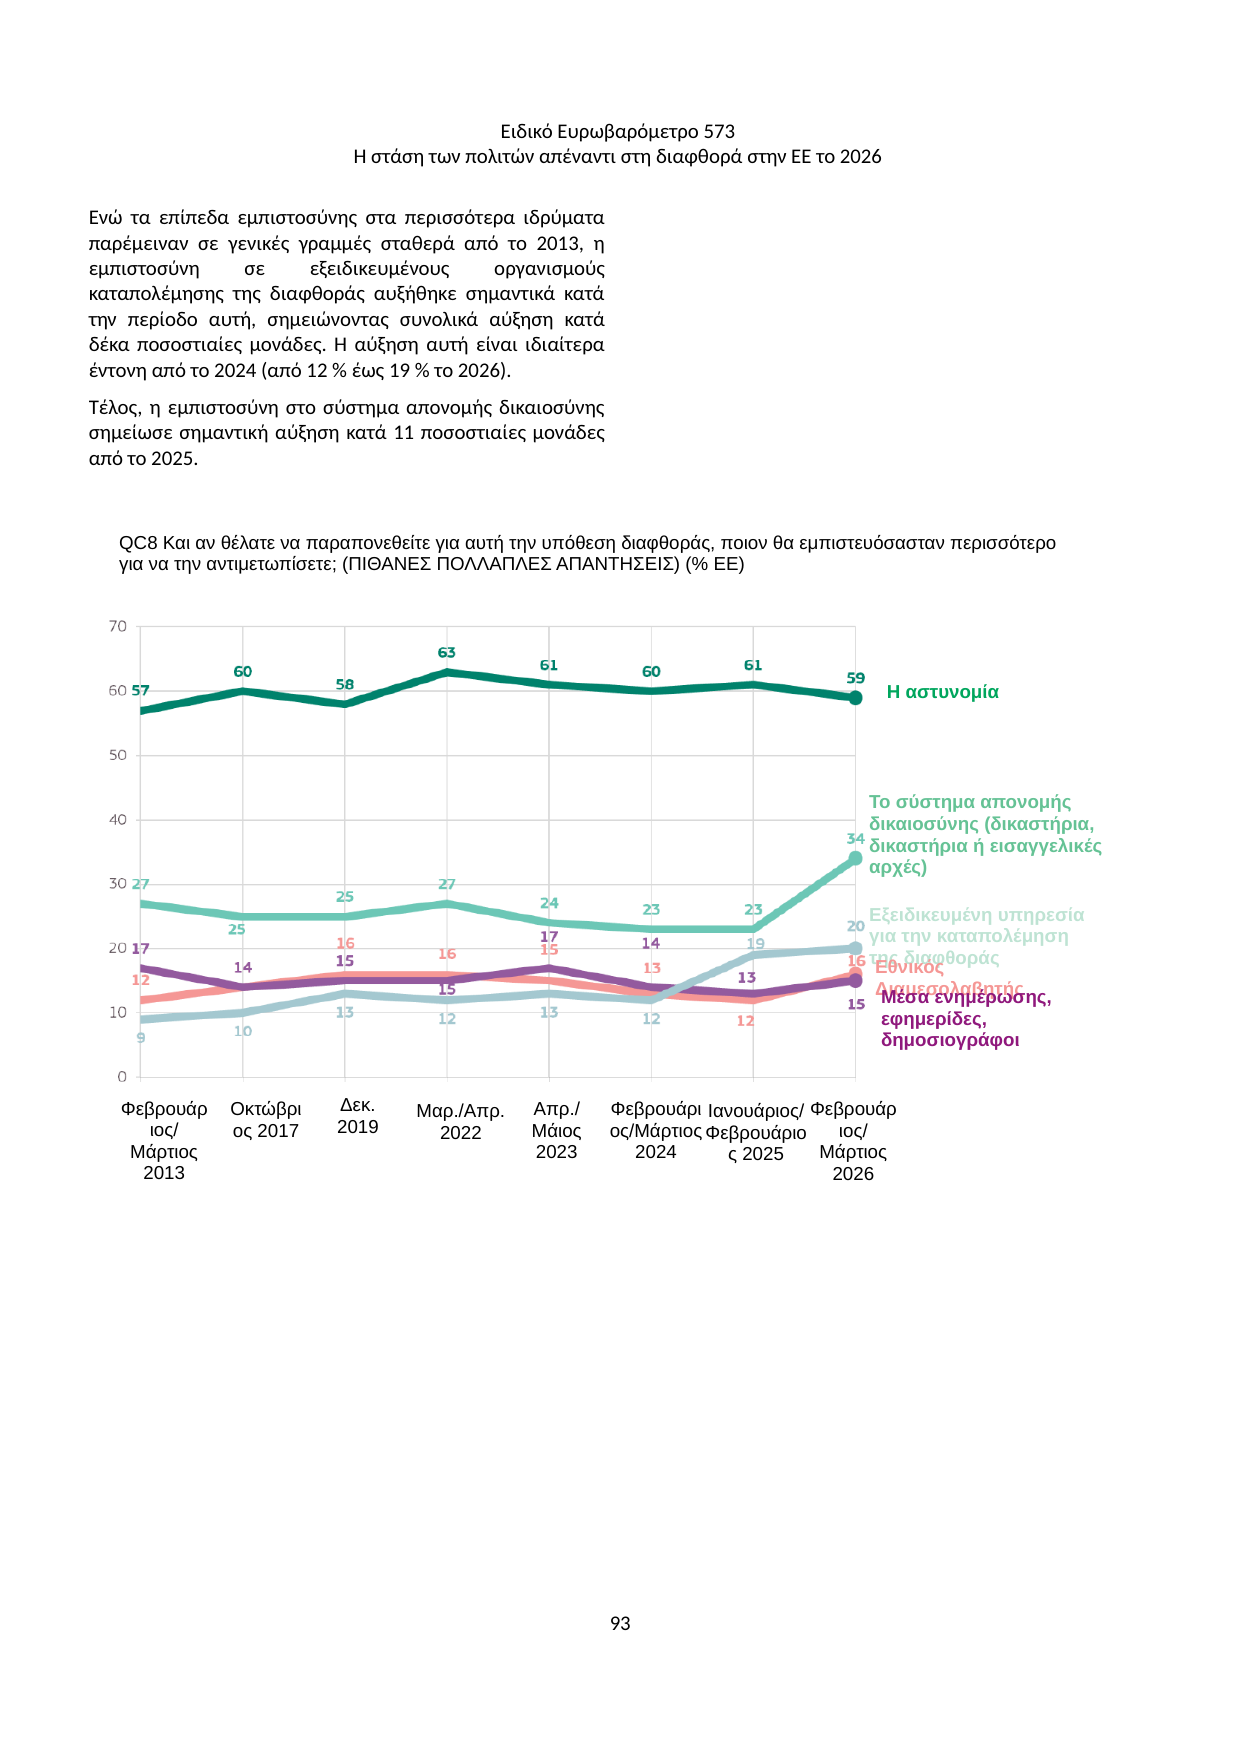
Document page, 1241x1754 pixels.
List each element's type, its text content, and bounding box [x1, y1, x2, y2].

picture [80, 608, 867, 1082]
text Τέλος, η εμπιστοσύνη στο σύστημα απονομής δικαιοσύνης σημείωσε σημαντική αύξηση κατά 11 ποσοστιαίες μονάδες από το 2025. [88, 394, 605, 470]
text Ενώ τα επίπεδα εμπιστοσύνης στα περισσότερα ιδρύματα παρέμειναν σε γενικές γραμμές σταθερά από το 2013, η εμπιστοσύνη σε εξειδικευμένους οργανισμούς καταπολέμησης της διαφθοράς αυξήθηκε σημαντικά κατά την περίοδο αυτή, σημειώνοντας συνολικά αύξηση κατά δέκα ποσοστιαίες μονάδες. Η αύξηση αυτή είναι ιδιαίτερα έντονη από το 2024 (από 12 % έως 19 % το 2026). [88, 204, 605, 382]
